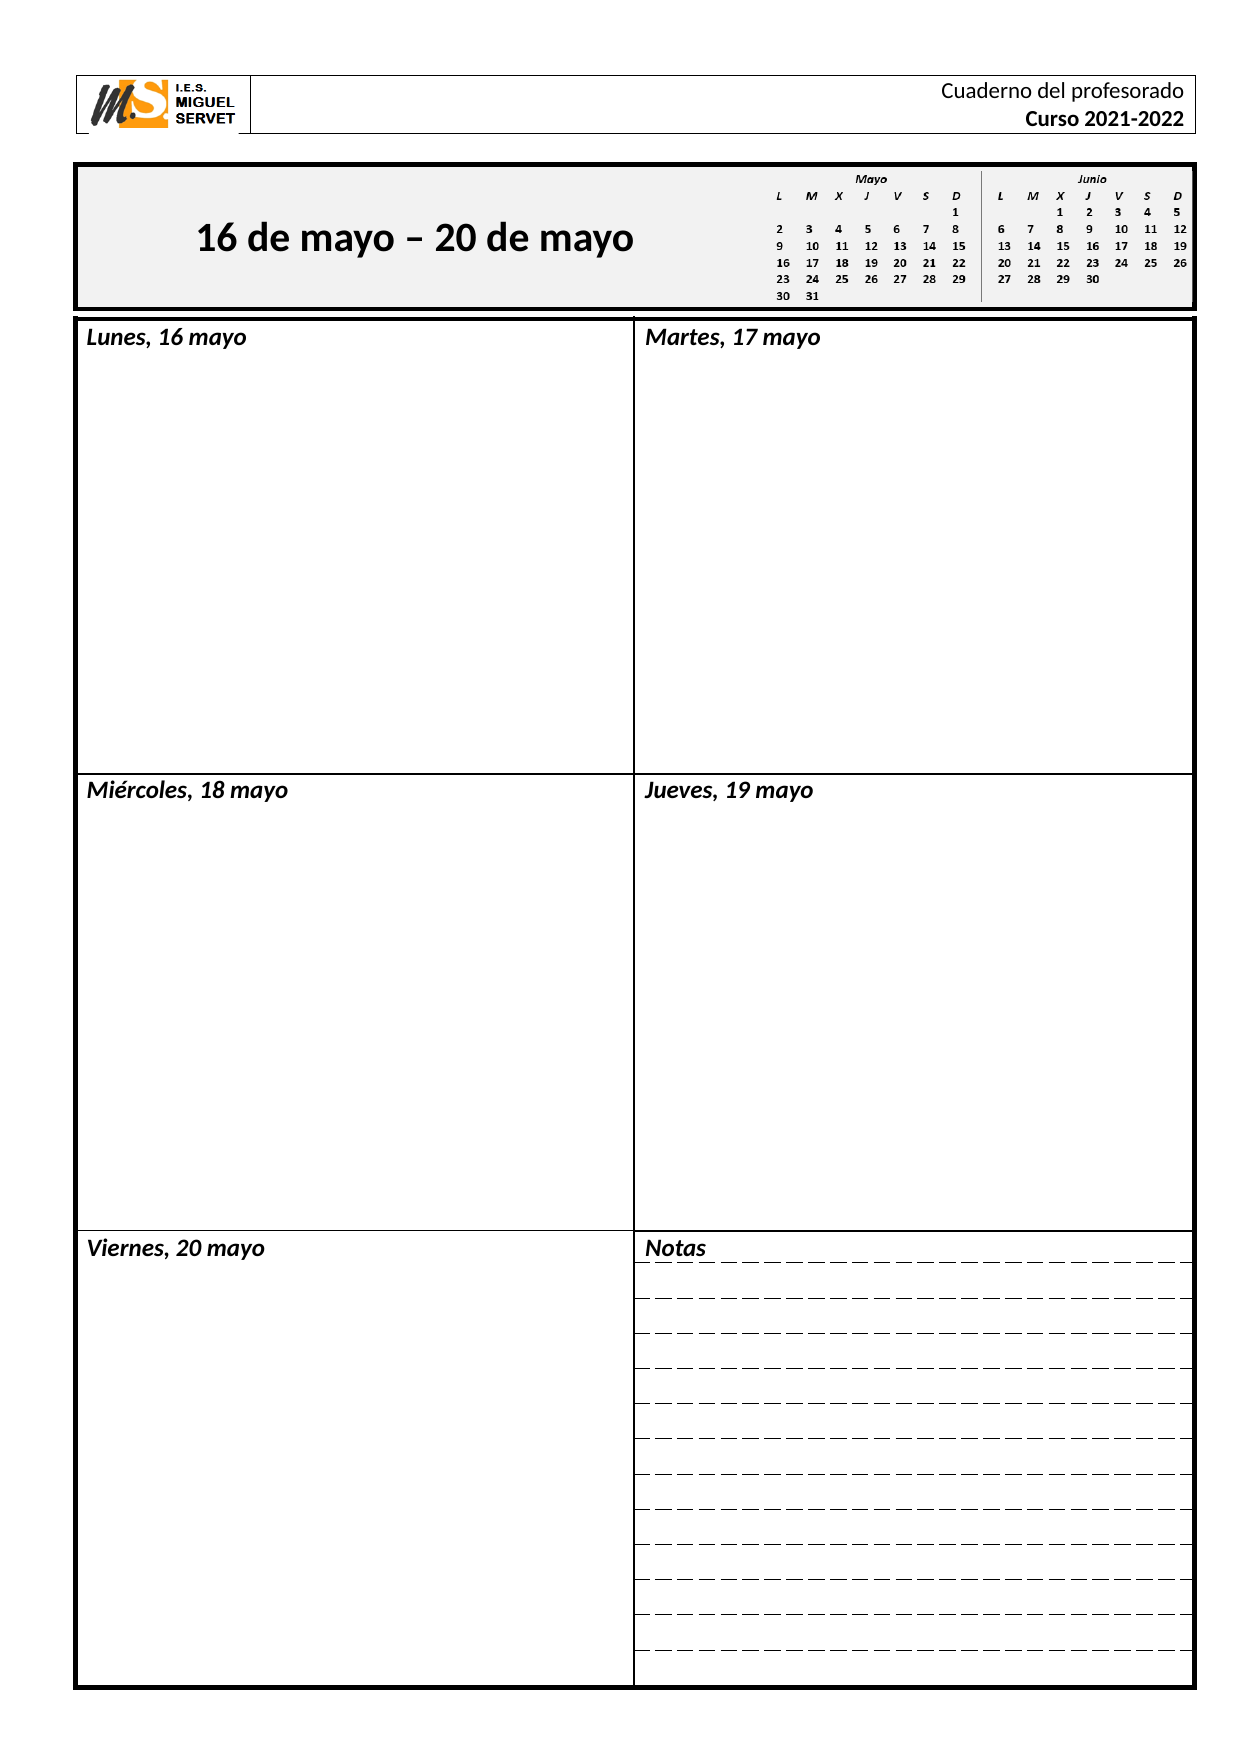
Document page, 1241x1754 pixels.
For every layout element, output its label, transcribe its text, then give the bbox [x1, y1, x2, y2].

table_header 16 de mayo – 20 de mayo [78, 167, 754, 307]
table_cell [635, 1544, 1192, 1579]
table_cell [635, 1333, 1192, 1368]
table_cell [635, 1403, 1192, 1438]
table_cell [635, 1262, 1192, 1297]
table_cell [635, 1650, 1192, 1685]
table_cell Jueves, 19 mayo [635, 775, 1192, 1229]
table_cell [635, 1579, 1192, 1614]
table_cell Notas [635, 1232, 1192, 1262]
table_cell [635, 1509, 1192, 1544]
table_cell [635, 1438, 1192, 1473]
table_cell [635, 1474, 1192, 1509]
table_cell [75, 311, 1194, 316]
table_cell Miércoles, 18 mayo [78, 775, 633, 1229]
table_cell [635, 1614, 1192, 1649]
table_cell Viernes, 20 mayo [78, 1231, 633, 1685]
table_cell [635, 1368, 1192, 1403]
table_cell Martes, 17 mayo [635, 321, 1192, 773]
table_cell Lunes, 16 mayo [78, 321, 633, 773]
table_cell [635, 1298, 1192, 1333]
table_header [754, 167, 1192, 307]
